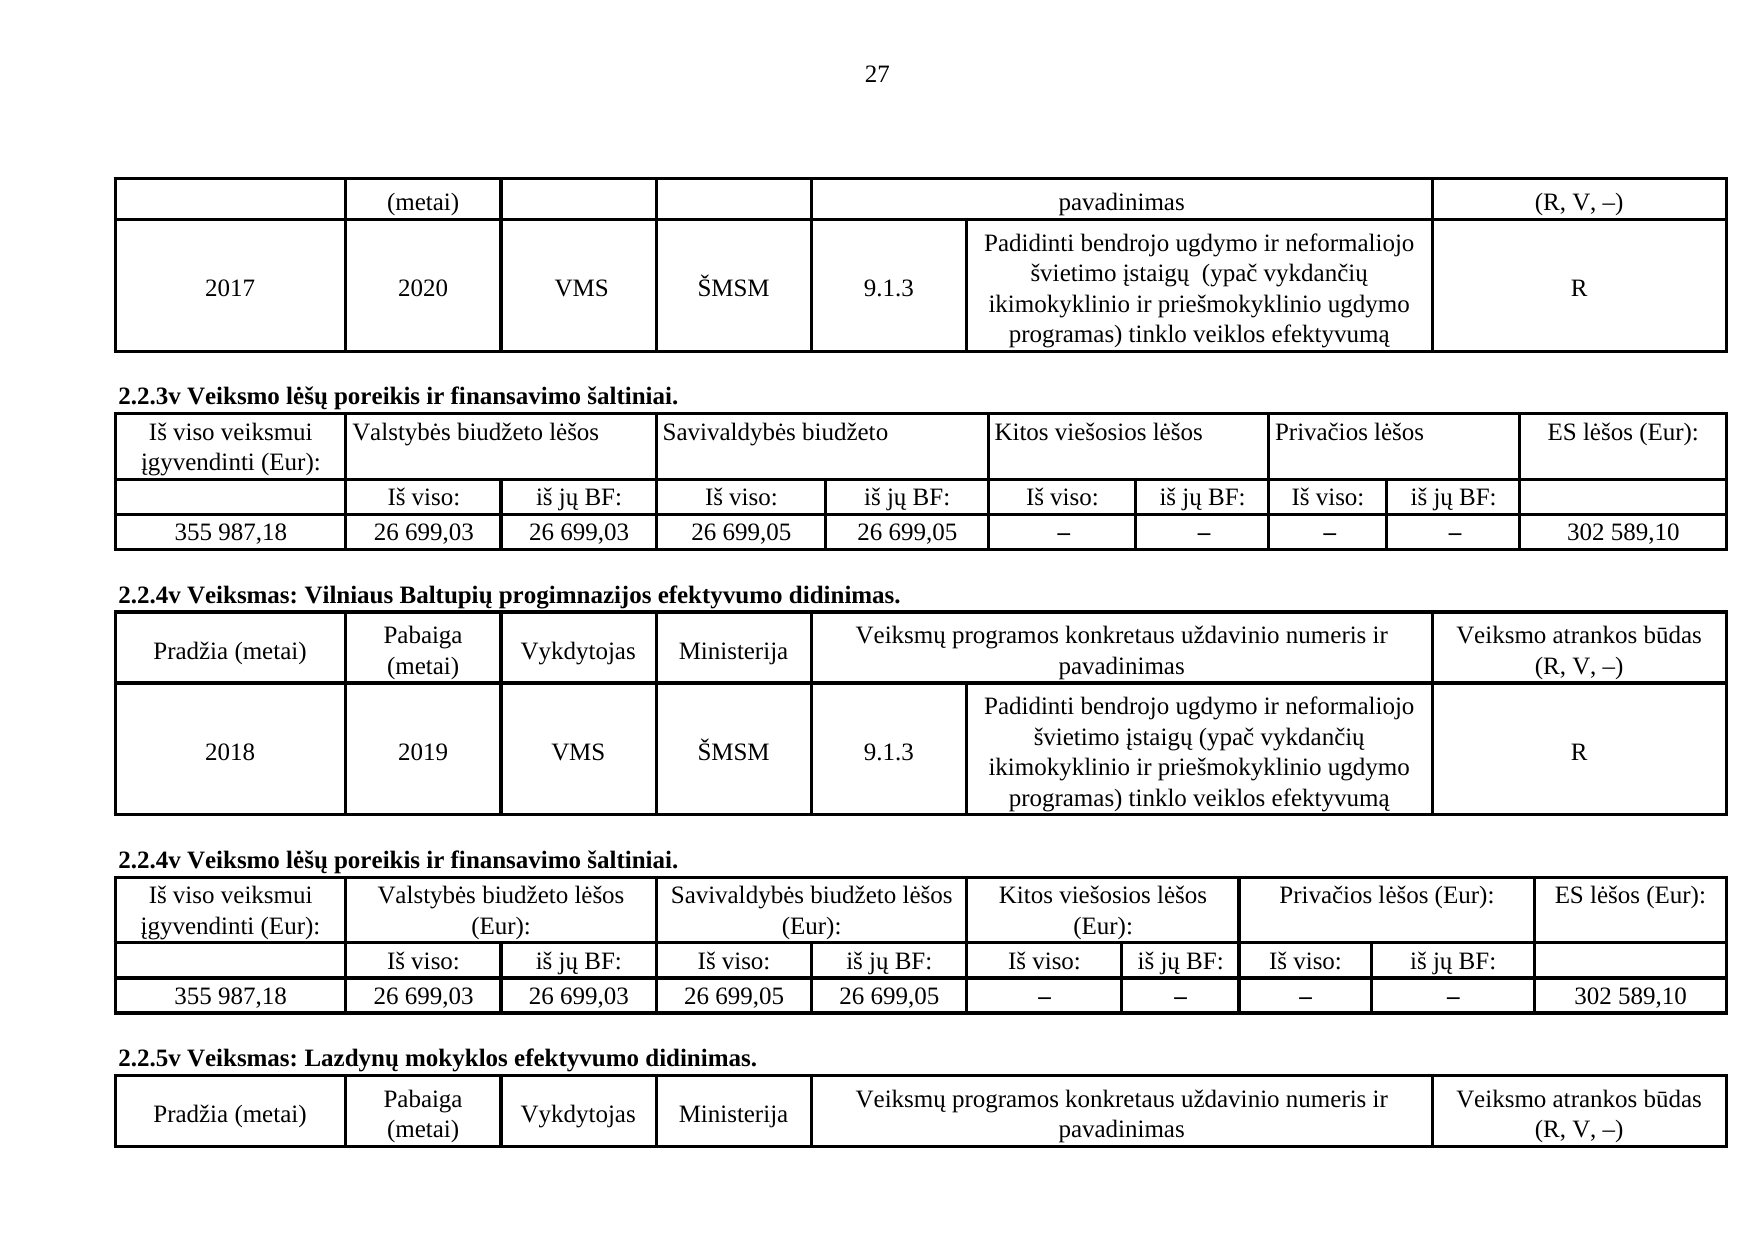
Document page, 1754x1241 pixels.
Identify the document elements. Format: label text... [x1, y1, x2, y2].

table_header Pradžia (metai) [117, 1077, 344, 1145]
table_cell iš jų BF: [1373, 944, 1533, 976]
table_cell 26 699,05 [658, 516, 824, 548]
table_cell Iš viso: [1241, 944, 1370, 976]
table_header Vykdytojas [503, 614, 655, 681]
table_cell [1521, 481, 1725, 513]
table_header Veiksmo atrankos būdas (R, V, –) [1434, 614, 1725, 681]
table_header ES lėšos (Eur): [1521, 415, 1725, 478]
table_header Pradžia (metai) [117, 614, 344, 681]
table_header Veiksmų programos konkretaus uždavinio numeris ir pavadinimas [813, 614, 1431, 681]
table_header Ministerija [658, 614, 810, 681]
table_cell Iš viso: [658, 481, 824, 513]
table_cell R [1434, 221, 1725, 349]
table_cell 26 699,03 [347, 516, 499, 548]
table_header Kitos viešosios lėšos [990, 415, 1267, 478]
table_cell iš jų BF: [1137, 481, 1267, 513]
table_cell [1536, 944, 1725, 976]
table_header Valstybės biudžeto lėšos (Eur): [347, 879, 655, 941]
table_header Savivaldybės biudžeto lėšos (Eur): [658, 879, 965, 941]
table_cell 26 699,05 [813, 980, 965, 1011]
table_cell 302 589,10 [1536, 980, 1725, 1011]
table_cell VMS [503, 221, 655, 349]
table_cell 26 699,03 [503, 980, 655, 1011]
table_cell 26 699,03 [503, 516, 655, 548]
text 2.2.4v Veiksmo lėšų poreikis ir finansavimo šaltiniai. [118, 845, 1636, 874]
table_cell iš jų BF: [1388, 481, 1518, 513]
table_cell iš jų BF: [813, 944, 965, 976]
table_header Veiksmo atrankos būdas (R, V, –) [1434, 1077, 1725, 1145]
text 2.2.3v Veiksmo lėšų poreikis ir finansavimo šaltiniai. [118, 381, 1636, 410]
table_cell iš jų BF: [503, 944, 655, 976]
table_header Iš viso veiksmui įgyvendinti (Eur): [117, 879, 344, 941]
table_cell Iš viso: [658, 944, 810, 976]
table_cell – [1123, 980, 1237, 1011]
table_header (metai) [347, 180, 499, 218]
table_cell ŠMSM [658, 685, 810, 813]
table_cell 26 699,03 [347, 980, 499, 1011]
table_cell – [1241, 980, 1370, 1011]
text 2.2.4v Veiksmas: Vilniaus Baltupių progimnazijos efektyvumo didinimas. [118, 580, 1636, 608]
table_cell 2019 [347, 685, 499, 813]
table_header Vykdytojas [503, 1077, 655, 1145]
table_cell Padidinti bendrojo ugdymo ir neformaliojo švietimo įstaigų (ypač vykdančių ikimokyklinio ir priešmokyklinio ugdymo programas) tinklo veiklos efektyvumą [968, 685, 1431, 813]
table_cell – [1270, 516, 1385, 548]
table_cell 2018 [117, 685, 344, 813]
table_header pavadinimas [813, 180, 1431, 218]
table_header Kitos viešosios lėšos (Eur): [968, 879, 1237, 941]
table_cell 26 699,05 [827, 516, 987, 548]
table_header [503, 180, 655, 218]
table_cell 9.1.3 [813, 685, 965, 813]
table_cell 355 987,18 [117, 980, 344, 1011]
table_cell 9.1.3 [813, 221, 965, 349]
table_cell – [968, 980, 1120, 1011]
table_cell – [1137, 516, 1267, 548]
table_cell [117, 944, 344, 976]
table_header Savivaldybės biudžeto [658, 415, 987, 478]
table_cell iš jų BF: [1123, 944, 1237, 976]
table_cell 302 589,10 [1521, 516, 1725, 548]
table_cell R [1434, 685, 1725, 813]
table_cell iš jų BF: [503, 481, 655, 513]
table_cell [117, 481, 344, 513]
table_header ES lėšos (Eur): [1536, 879, 1725, 941]
table_header Valstybės biudžeto lėšos [347, 415, 655, 478]
table_cell Iš viso: [990, 481, 1134, 513]
table_cell Iš viso: [347, 944, 499, 976]
table_header [658, 180, 810, 218]
table_header Veiksmų programos konkretaus uždavinio numeris ir pavadinimas [813, 1077, 1431, 1145]
table_cell 2017 [117, 221, 344, 349]
table_cell – [1373, 980, 1533, 1011]
table_cell Iš viso: [968, 944, 1120, 976]
table_cell – [1388, 516, 1518, 548]
table_header Privačios lėšos (Eur): [1241, 879, 1533, 941]
table_header (R, V, –) [1434, 180, 1725, 218]
table_cell iš jų BF: [827, 481, 987, 513]
table_cell – [990, 516, 1134, 548]
table_header [117, 180, 344, 218]
table_cell 355 987,18 [117, 516, 344, 548]
table_header Iš viso veiksmui įgyvendinti (Eur): [117, 415, 344, 478]
table_cell Iš viso: [347, 481, 499, 513]
table_cell 2020 [347, 221, 499, 349]
table_cell Iš viso: [1270, 481, 1385, 513]
table_cell VMS [503, 685, 655, 813]
table_cell ŠMSM [658, 221, 810, 349]
table_header Privačios lėšos [1270, 415, 1518, 478]
table_cell 26 699,05 [658, 980, 810, 1011]
table_cell Padidinti bendrojo ugdymo ir neformaliojo švietimo įstaigų (ypač vykdančių ikimokyklinio ir priešmokyklinio ugdymo programas) tinklo veiklos efektyvumą [968, 221, 1431, 349]
text 2.2.5v Veiksmas: Lazdynų mokyklos efektyvumo didinimas. [118, 1043, 1636, 1072]
table_header Ministerija [658, 1077, 810, 1145]
table_header Pabaiga (metai) [347, 614, 499, 681]
table_header Pabaiga (metai) [347, 1077, 499, 1145]
